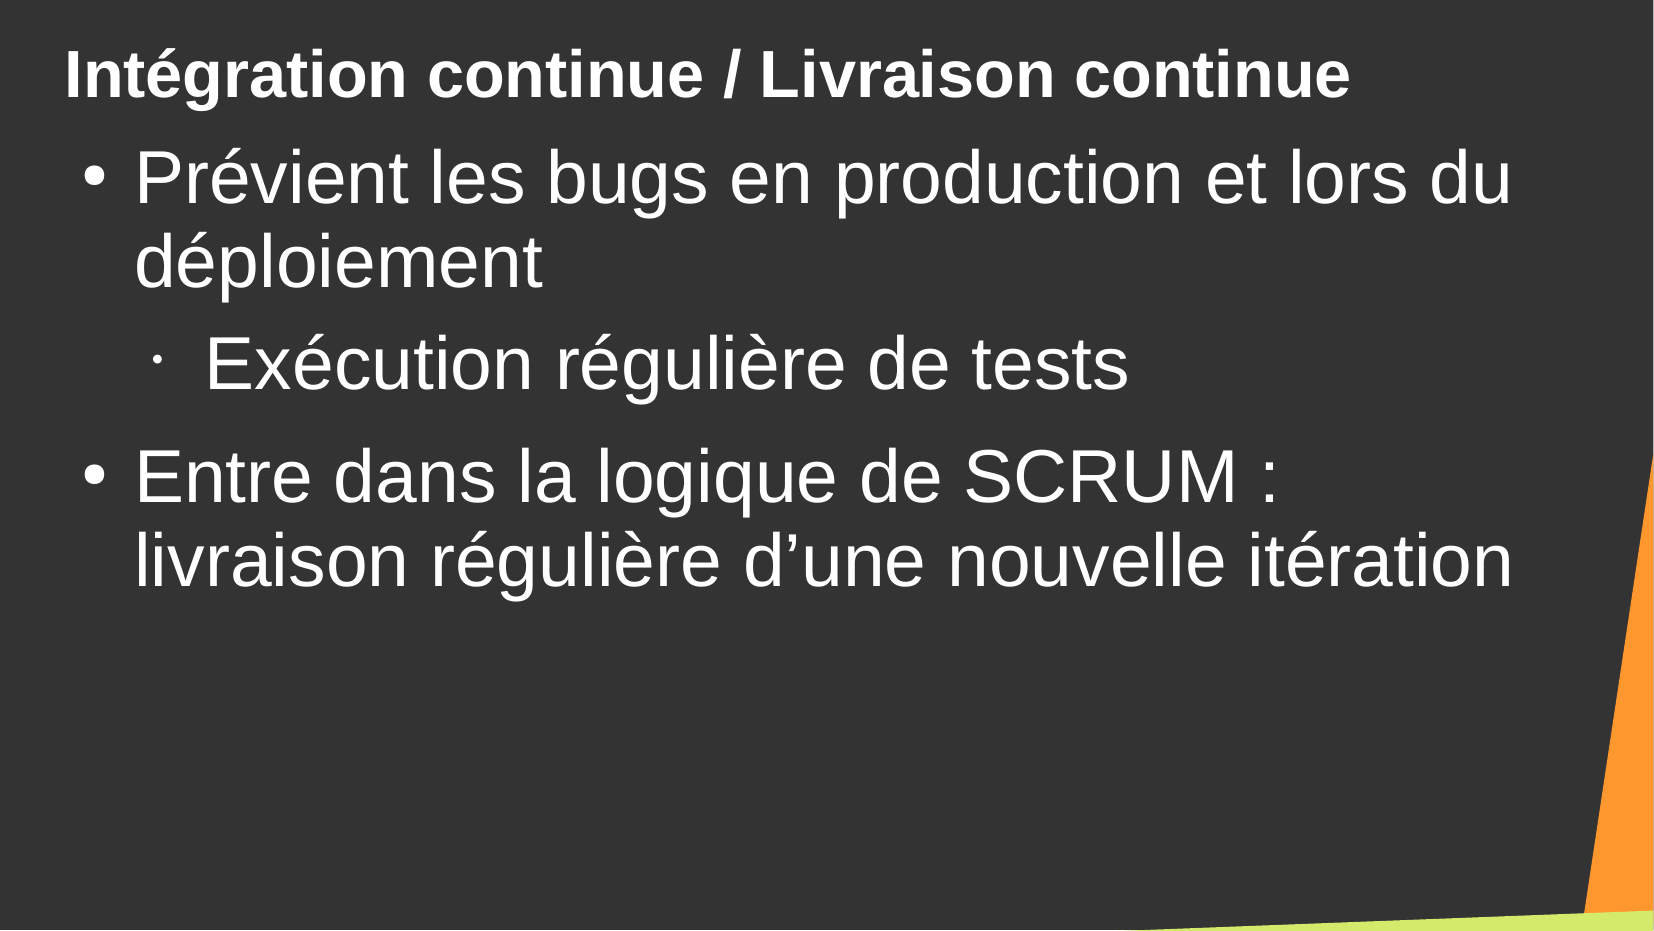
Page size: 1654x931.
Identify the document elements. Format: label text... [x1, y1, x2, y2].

text_box [1118, 449, 1654, 931]
list Prévient les bugs en production et lors du déploiement Exécution régulière de tests Entre dans la logique de SCRUM : livraison régulière d’une nouvelle itération [63, 135, 1542, 674]
title Intégration continue / Livraison continue [64, 37, 1388, 115]
